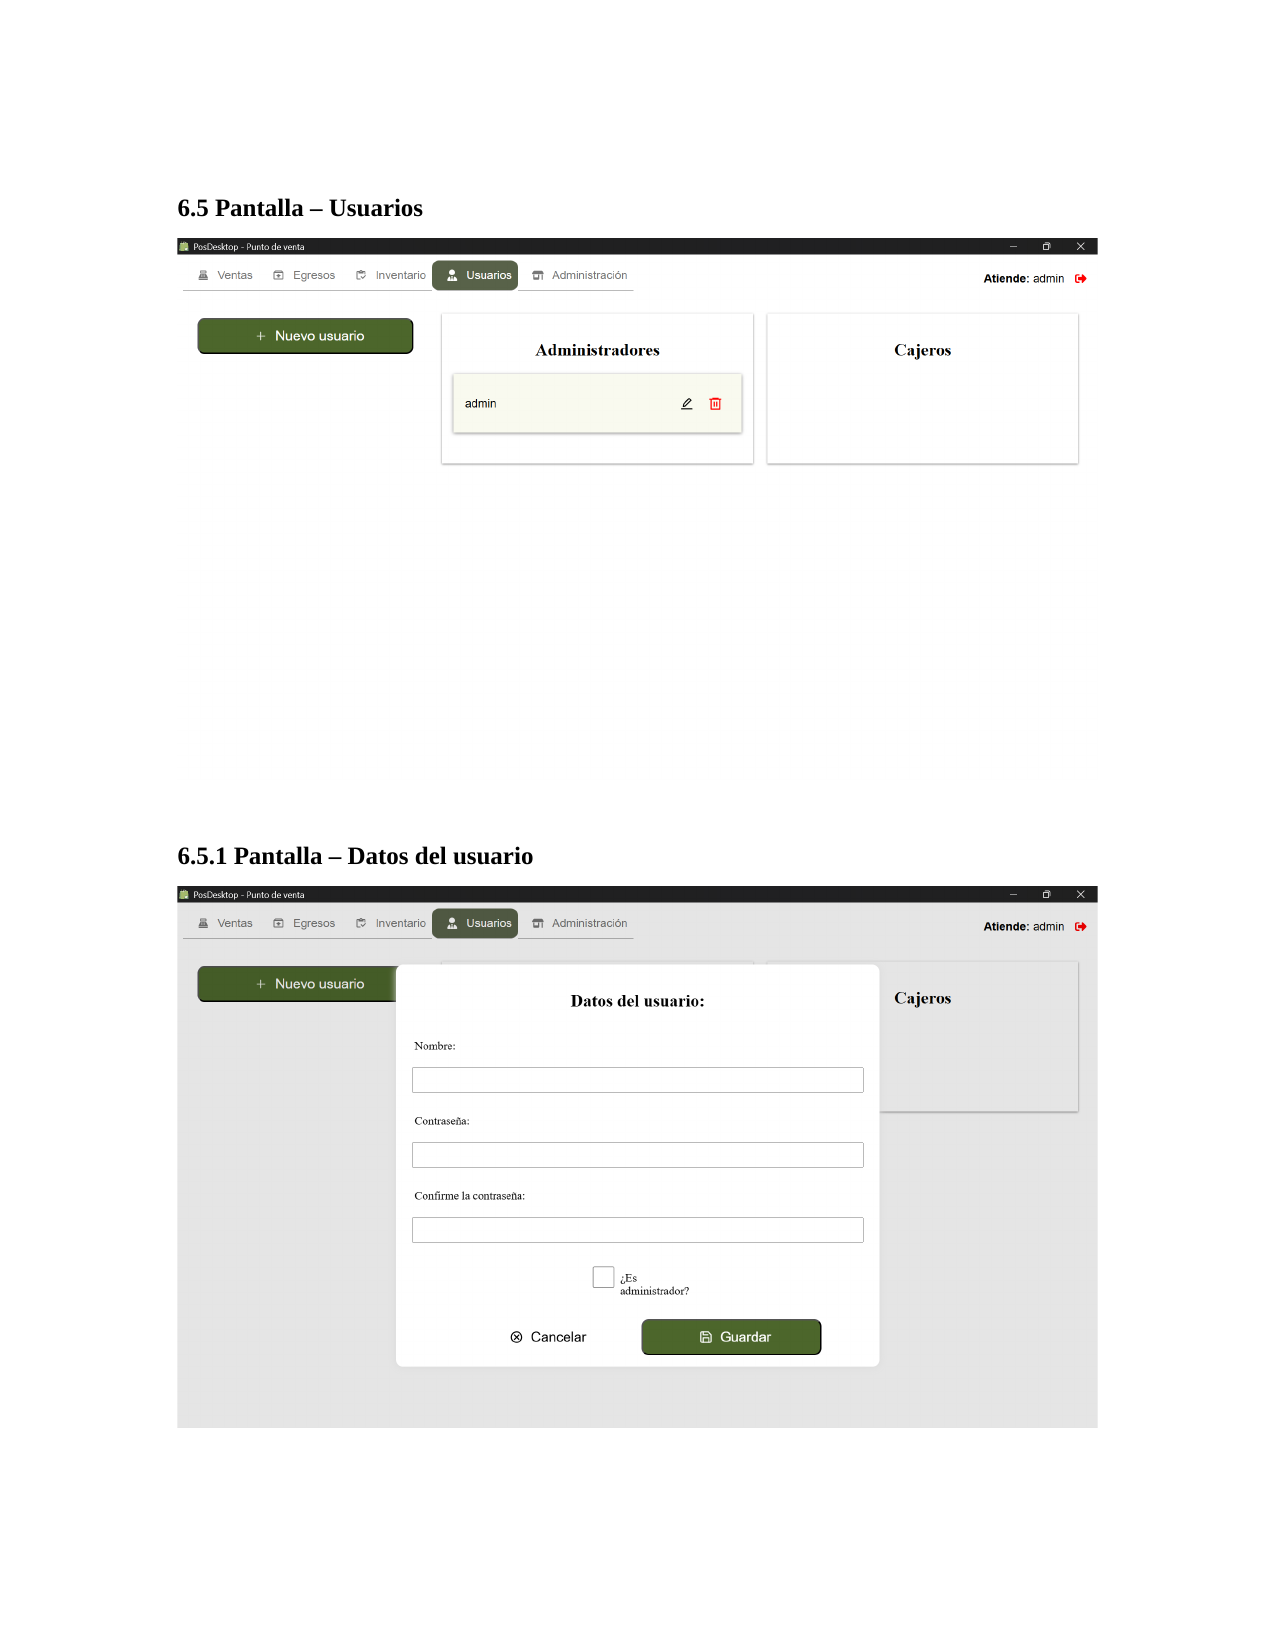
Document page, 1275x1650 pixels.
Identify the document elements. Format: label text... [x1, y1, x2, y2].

text 6.5.1 Pantalla – Datos del usuario [177, 841, 1098, 870]
picture [177, 238, 1098, 780]
picture [177, 886, 1098, 1428]
text 6.5 Pantalla – Usuarios [177, 193, 1098, 222]
